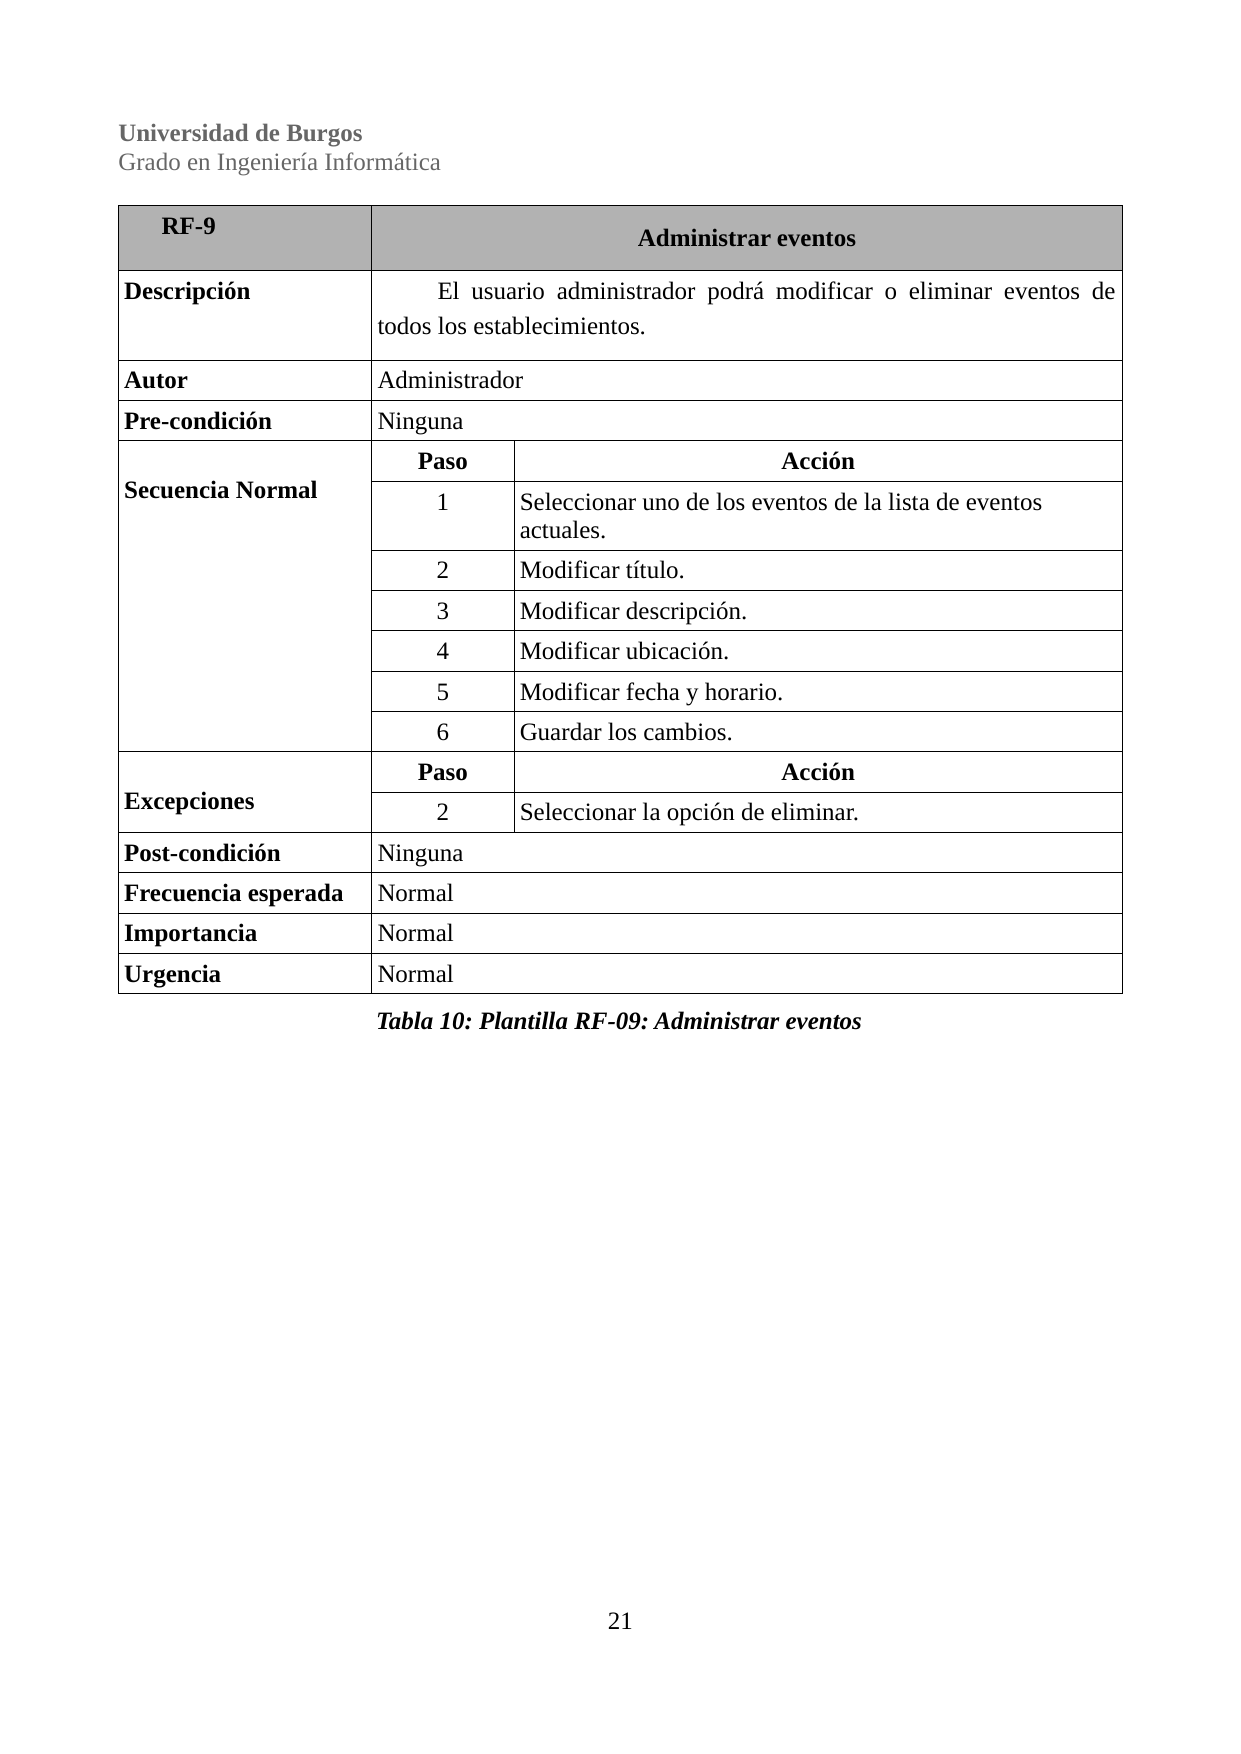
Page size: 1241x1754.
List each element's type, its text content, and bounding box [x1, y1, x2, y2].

table_cell Urgencia [119, 954, 371, 993]
table_cell Normal [372, 873, 1122, 913]
table_cell Administrador [372, 361, 1122, 400]
table_cell Normal [372, 914, 1122, 953]
table_cell Ninguna [372, 401, 1122, 440]
table_cell Secuencia Normal [119, 441, 371, 751]
table_cell Pre-condición [119, 401, 371, 440]
table_cell Normal [372, 954, 1122, 993]
table_cell Post-condición [119, 833, 371, 872]
table_cell Seleccionar la opción de eliminar. [515, 793, 1122, 832]
table_cell Acción [515, 752, 1122, 792]
table_cell Descripción [119, 271, 371, 360]
table_cell 1 [372, 482, 514, 550]
table_cell Guardar los cambios. [515, 712, 1122, 751]
table_cell Autor [119, 361, 371, 400]
table_cell Paso [372, 441, 514, 481]
table_cell 2 [372, 793, 514, 832]
table_cell Frecuencia esperada [119, 873, 371, 913]
table_cell 6 [372, 712, 514, 751]
table_cell El usuario administrador podrá modificar o eliminar eventos de todos los establecimientos. [372, 271, 1122, 360]
table_header Administrar eventos [372, 206, 1122, 270]
table_cell Ninguna [372, 833, 1122, 872]
table_cell Seleccionar uno de los eventos de la lista de eventos actuales. [515, 482, 1122, 550]
table_cell 4 [372, 631, 514, 671]
table_cell Acción [515, 441, 1122, 481]
table_cell Modificar descripción. [515, 591, 1122, 630]
table_header [119, 206, 371, 270]
table_cell Excepciones [119, 752, 371, 832]
table_cell Modificar ubicación. [515, 631, 1122, 671]
table_cell Importancia [119, 914, 371, 953]
table_cell 3 [372, 591, 514, 630]
table_cell Modificar título. [515, 551, 1122, 590]
table_cell 5 [372, 672, 514, 711]
table_cell Paso [372, 752, 514, 792]
table_cell Modificar fecha y horario. [515, 672, 1122, 711]
table_cell 2 [372, 551, 514, 590]
text Tabla 10: Plantilla RF-09: Administrar eventos [118, 1006, 1122, 1034]
